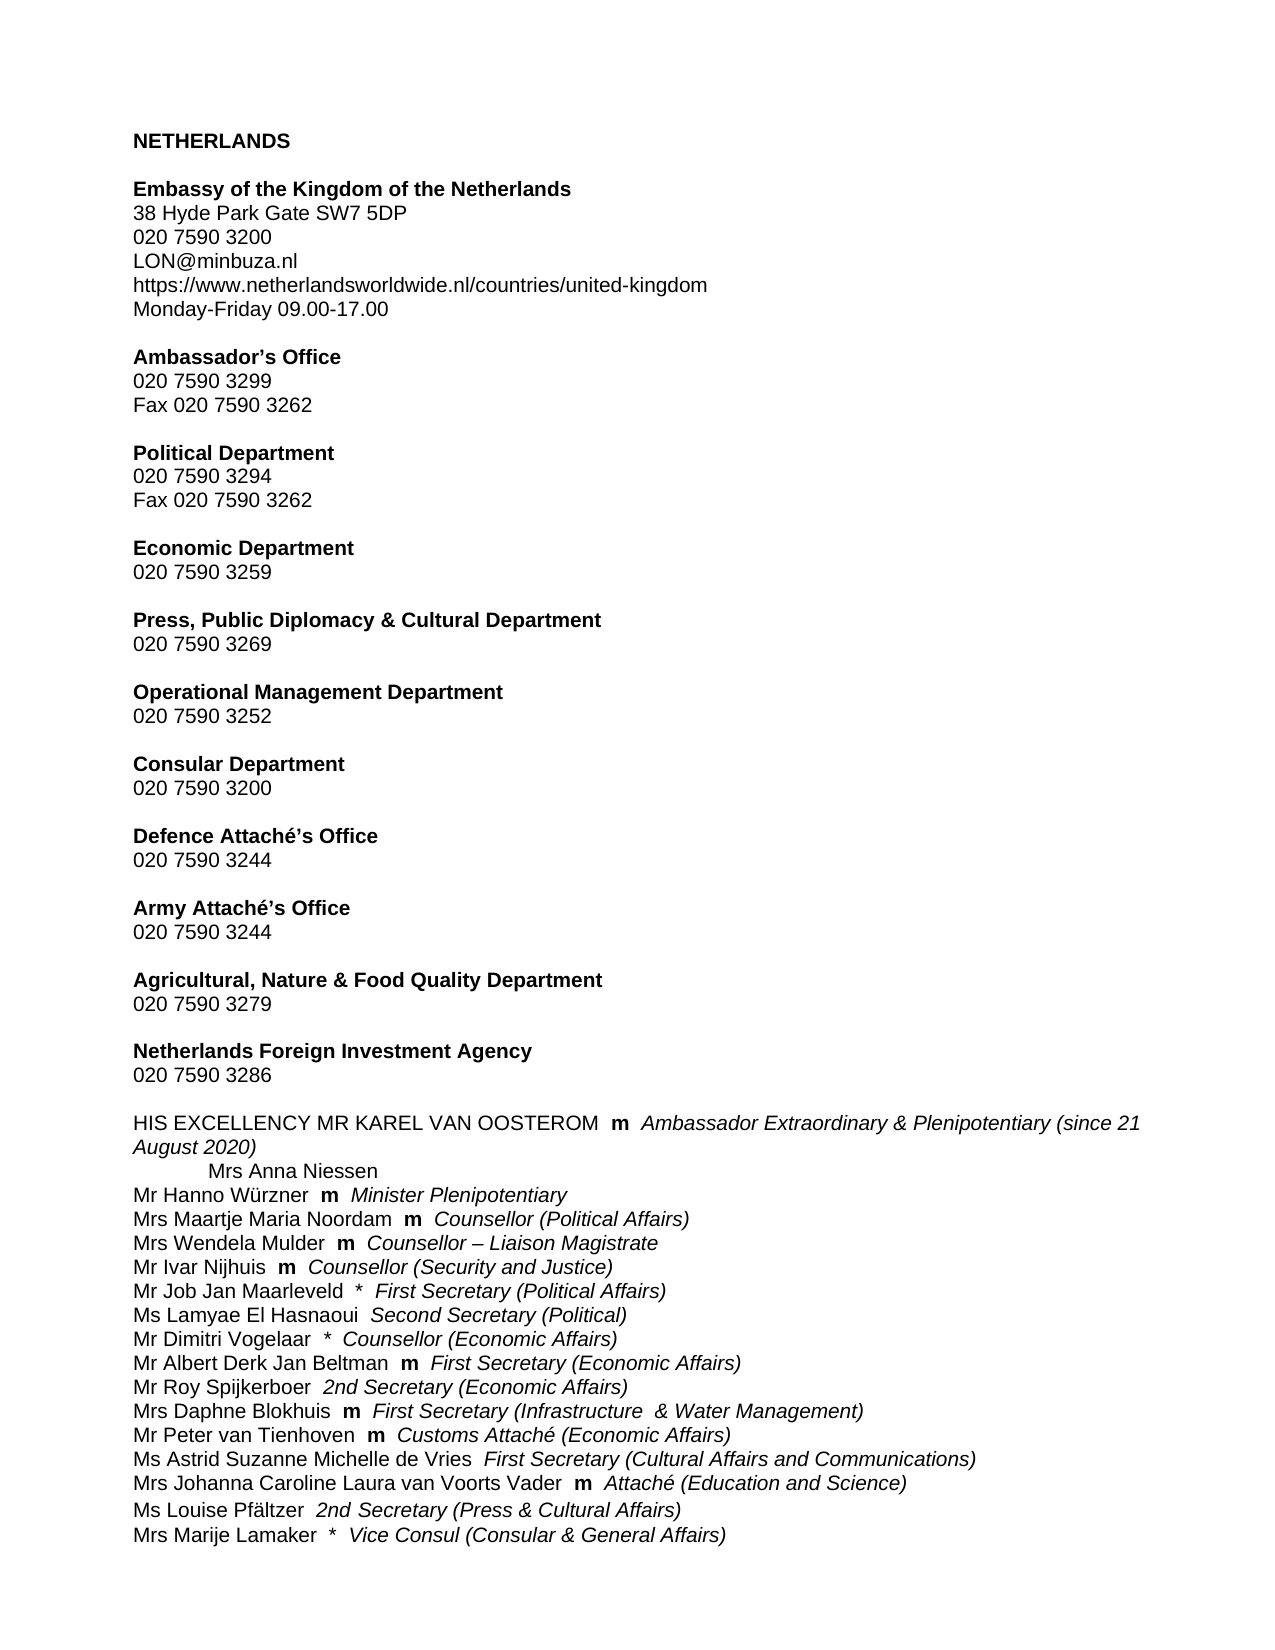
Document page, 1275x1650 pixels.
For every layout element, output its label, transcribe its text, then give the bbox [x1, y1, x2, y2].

text Mrs Anna Niessen [133, 1159, 1181, 1183]
text Mrs Maartje Maria Noordam m Counsellor (Political Affairs) [133, 1207, 1181, 1231]
text Ambassador’s Office [133, 344, 1181, 368]
text Mrs Daphne Blokhuis m First Secretary (Infrastructure & Water Management) [133, 1399, 1181, 1423]
text 020 7590 3244 [133, 919, 1181, 943]
text Press, Public Diplomacy & Cultural Department [133, 608, 1181, 632]
text 020 7590 3299 [133, 368, 1181, 392]
text Ms Lamyae El Hasnaoui Second Secretary (Political) [133, 1303, 1181, 1327]
text 020 7590 3252 [133, 704, 1181, 728]
text Mrs Wendela Mulder m Counsellor – Liaison Magistrate [133, 1231, 1181, 1255]
text https://www.netherlandsworldwide.nl/countries/united-kingdom [133, 273, 1181, 297]
text Mr Albert Derk Jan Beltman m First Secretary (Economic Affairs) [133, 1351, 1181, 1375]
text Ms Louise Pfältzer 2nd Secretary (Press & Cultural Affairs) [133, 1494, 1181, 1523]
text 020 7590 3200 [133, 776, 1181, 800]
text 020 7590 3286 [133, 1063, 1181, 1087]
text 020 7590 3259 [133, 560, 1181, 584]
text 38 Hyde Park Gate SW7 5DP [133, 201, 1181, 225]
text Fax 020 7590 3262 [133, 488, 1181, 512]
text Defence Attaché’s Office [133, 824, 1181, 848]
text Mr Roy Spijkerboer 2nd Secretary (Economic Affairs) [133, 1375, 1181, 1399]
text Mrs Marije Lamaker * Vice Consul (Consular & General Affairs) [133, 1523, 1181, 1547]
text 020 7590 3294 [133, 464, 1181, 488]
text HIS EXCELLENCY MR KAREL VAN OOSTEROM m Ambassador Extraordinary & Plenipotentiary (since 21 August 2020) [133, 1111, 1181, 1159]
text Embassy of the Kingdom of the Netherlands [133, 177, 1181, 201]
text Agricultural, Nature & Food Quality Department [133, 967, 1181, 991]
text Political Department [133, 440, 1181, 464]
text Mr Hanno Würzner m Minister Plenipotentiary [133, 1183, 1181, 1207]
text Mr Peter van Tienhoven m Customs Attaché (Economic Affairs) [133, 1423, 1181, 1447]
text 020 7590 3269 [133, 632, 1181, 656]
text Mr Job Jan Maarleveld * First Secretary (Political Affairs) [133, 1279, 1181, 1303]
text Mr Dimitri Vogelaar * Counsellor (Economic Affairs) [133, 1327, 1181, 1351]
text Monday-Friday 09.00-17.00 [133, 297, 1181, 321]
text Operational Management Department [133, 680, 1181, 704]
text Netherlands Foreign Investment Agency [133, 1039, 1181, 1063]
text NETHERLANDS [133, 129, 1181, 153]
text Ms Astrid Suzanne Michelle de Vries First Secretary (Cultural Affairs and Communications) [133, 1447, 1181, 1471]
text 020 7590 3244 [133, 848, 1181, 872]
text LON@minbuza.nl [133, 249, 1181, 273]
text Mrs Johanna Caroline Laura van Voorts Vader m Attaché (Education and Science) [133, 1471, 1181, 1494]
text Army Attaché’s Office [133, 896, 1181, 919]
text 020 7590 3200 [133, 225, 1181, 249]
text Economic Department [133, 536, 1181, 560]
text Consular Department [133, 752, 1181, 776]
text 020 7590 3279 [133, 991, 1181, 1015]
text Mr Ivar Nijhuis m Counsellor (Security and Justice) [133, 1255, 1181, 1279]
text Fax 020 7590 3262 [133, 392, 1181, 416]
